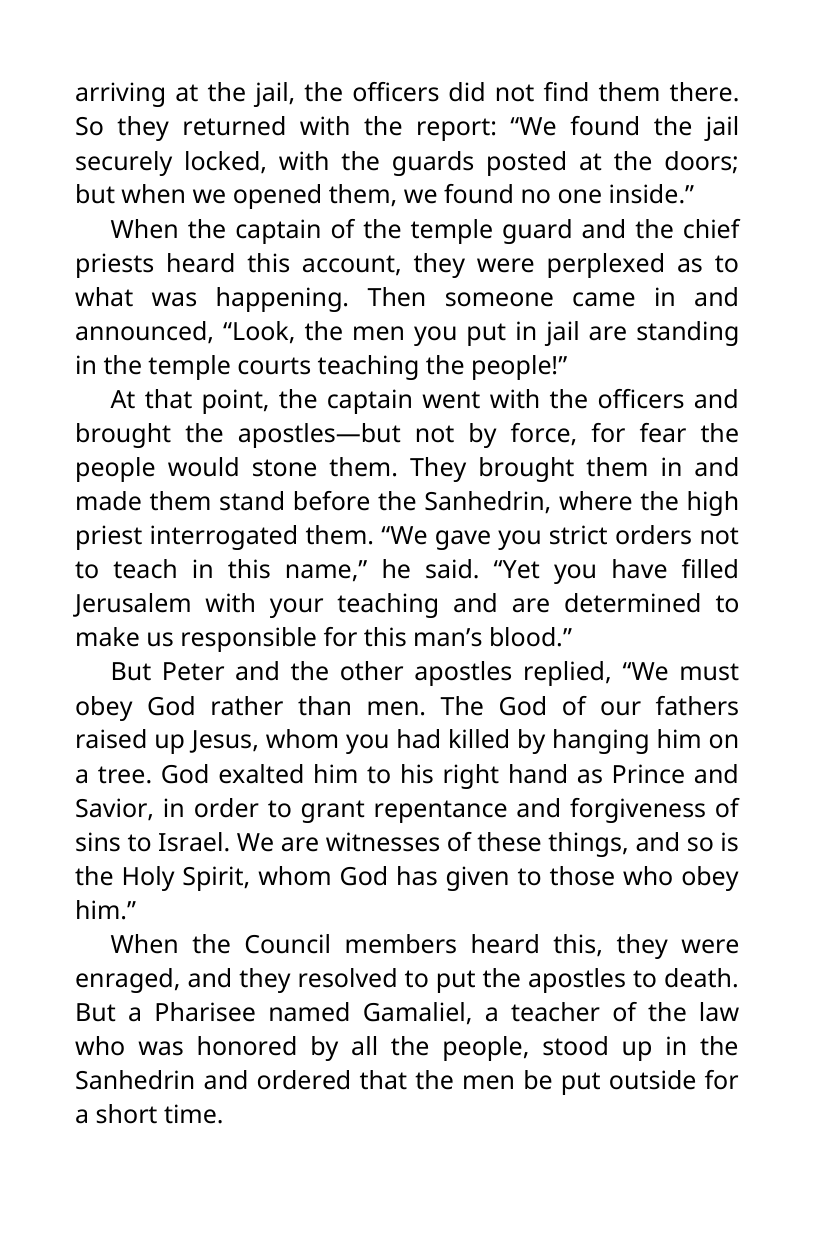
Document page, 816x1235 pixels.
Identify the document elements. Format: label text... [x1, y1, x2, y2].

text When the Council members heard this, they were enraged, and they resolved to put the apostles to death. But a Pharisee named Gamaliel, a teacher of the law who was honored by all the people, stood up in the Sanhedrin and ordered that the men be put outside for a short time. [75, 927, 740, 1131]
text When the captain of the temple guard and the chief priests heard this account, they were perplexed as to what was happening. Then someone came in and announced, “Look, the men you put in jail are standing in the temple courts teaching the people!” [75, 211, 740, 382]
text But Peter and the other apostles replied, “We must obey God rather than men. The God of our fathers raised up Jesus, whom you had killed by hanging him on a tree. God exalted him to his right hand as Prince and Savior, in order to grant repentance and forgiveness of sins to Israel. We are witnesses of these things, and so is the Holy Spirit, whom God has given to those who obey him.” [75, 654, 740, 927]
text arriving at the jail, the officers did not find them there. So they returned with the report: “We found the jail securely locked, with the guards posted at the doors; but when we opened them, we found no one inside.” [75, 75, 740, 211]
text At that point, the captain went with the officers and brought the apostles—but not by force, for fear the people would stone them. They brought them in and made them stand before the Sanhedrin, where the high priest interrogated them. “We gave you strict orders not to teach in this name,” he said. “Yet you have filled Jerusalem with your teaching and are determined to make us responsible for this man’s blood.” [75, 382, 740, 654]
